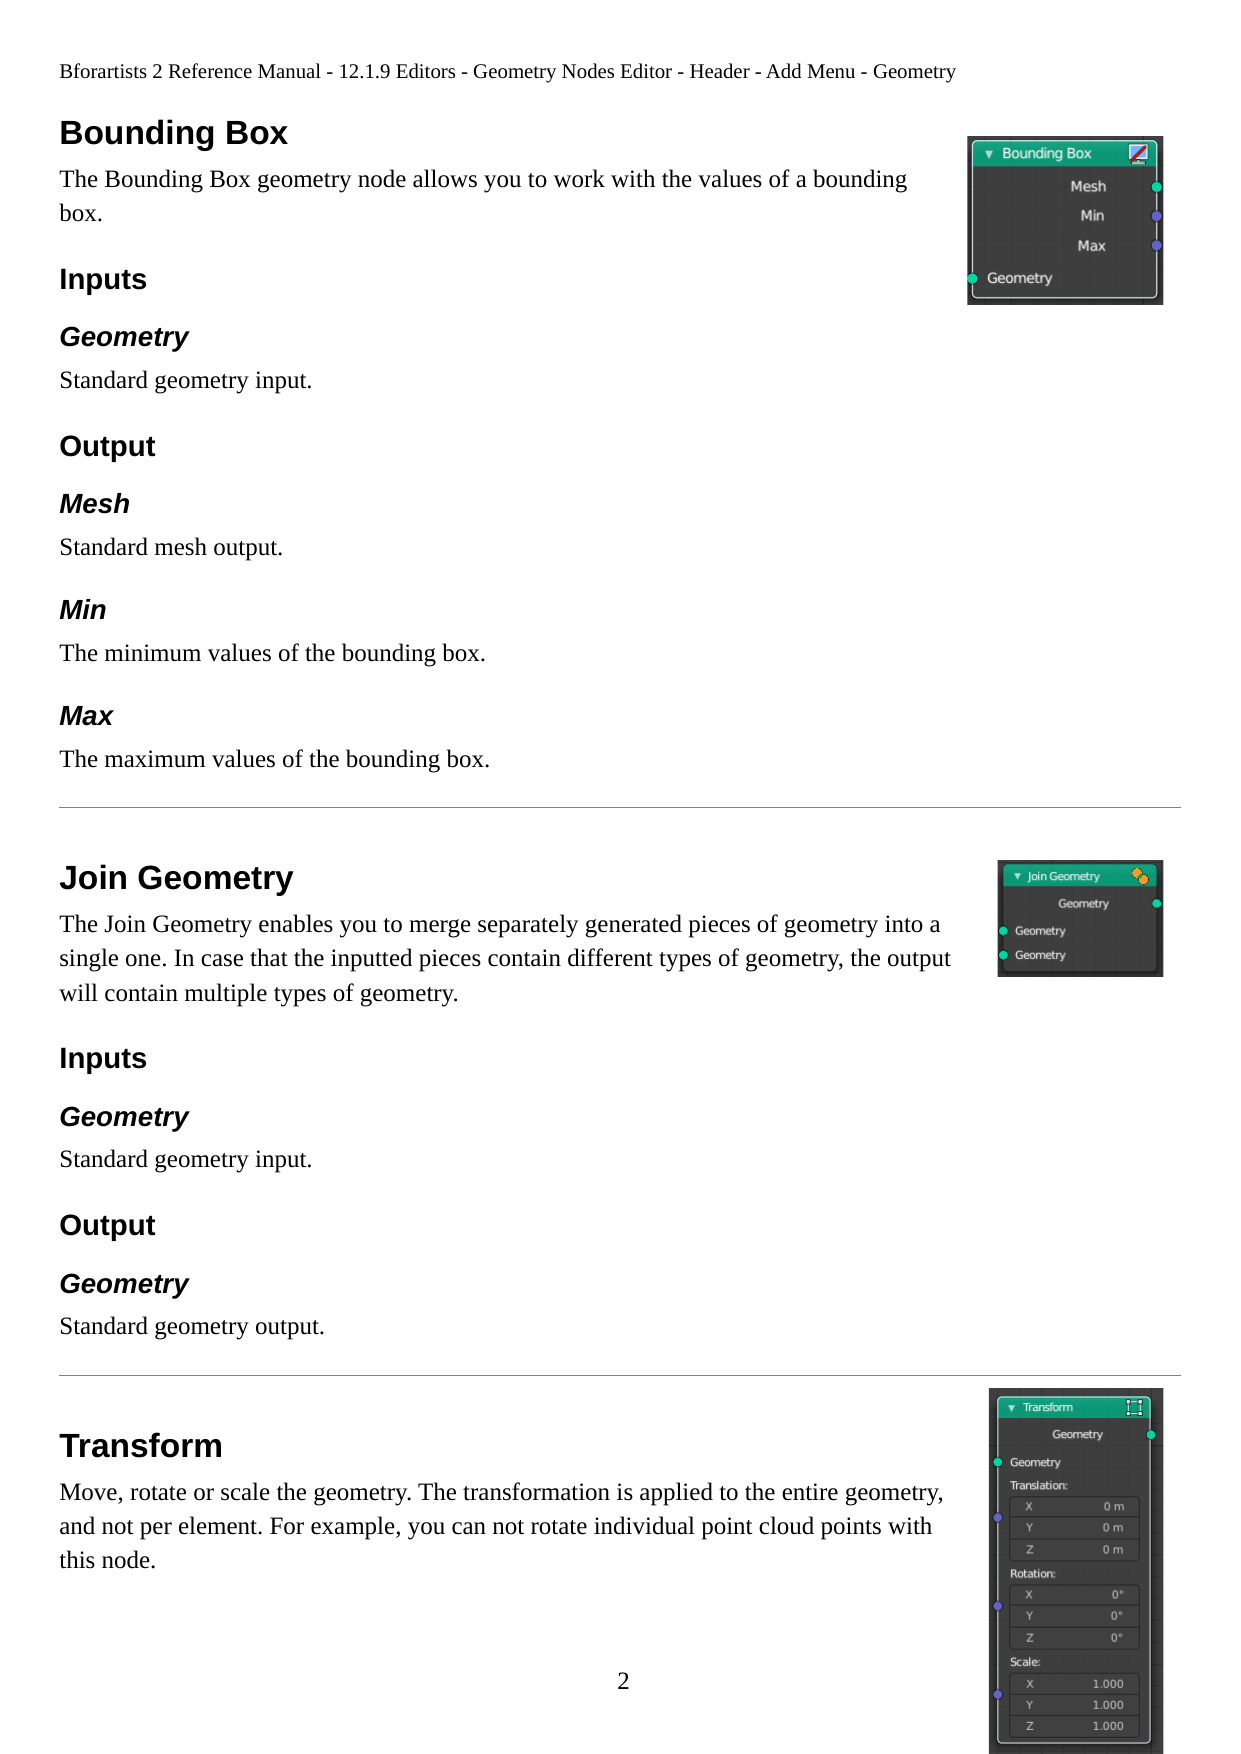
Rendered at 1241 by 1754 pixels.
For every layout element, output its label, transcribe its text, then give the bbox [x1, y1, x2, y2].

picture [997, 860, 1164, 977]
subtitle Inputs [59, 1041, 1181, 1075]
text The minimum values of the bounding box. [59, 638, 1181, 666]
picture [988, 1388, 1164, 1754]
subtitle [1164, 262, 1181, 296]
subtitle Geometry [59, 1267, 1181, 1299]
picture [967, 136, 1164, 305]
text Standard geometry output. [59, 1311, 1181, 1340]
subtitle Min [59, 593, 1181, 625]
subtitle Inputs [59, 262, 967, 296]
subtitle Join Geometry [59, 858, 1181, 896]
subtitle Transform [59, 1425, 988, 1464]
subtitle Output [59, 1208, 1181, 1242]
text Standard mesh output. [59, 532, 1181, 561]
subtitle Output [59, 429, 1181, 462]
subtitle [1164, 1425, 1181, 1464]
text Standard geometry input. [59, 1144, 1181, 1173]
text The Join Geometry enables you to merge separately generated pieces of geometry into a single one. In case that the inputted pieces contain different types of geometry, the output will contain multiple types of geometry. [59, 909, 1181, 1007]
subtitle Bounding Box [59, 113, 1181, 151]
text The Bounding Box geometry node allows you to work with the values of a bounding box. [59, 164, 967, 227]
subtitle Geometry [59, 1100, 1181, 1132]
text Move, rotate or scale the geometry. The transformation is applied to the entire geometry, and not per element. For example, you can not rotate individual point cloud points with this node. [59, 1477, 988, 1574]
subtitle Mesh [59, 487, 1181, 519]
subtitle Geometry [59, 321, 1181, 352]
subtitle Max [59, 699, 1181, 731]
text The maximum values of the bounding box. [59, 744, 1181, 772]
text Standard geometry input. [59, 365, 1181, 394]
